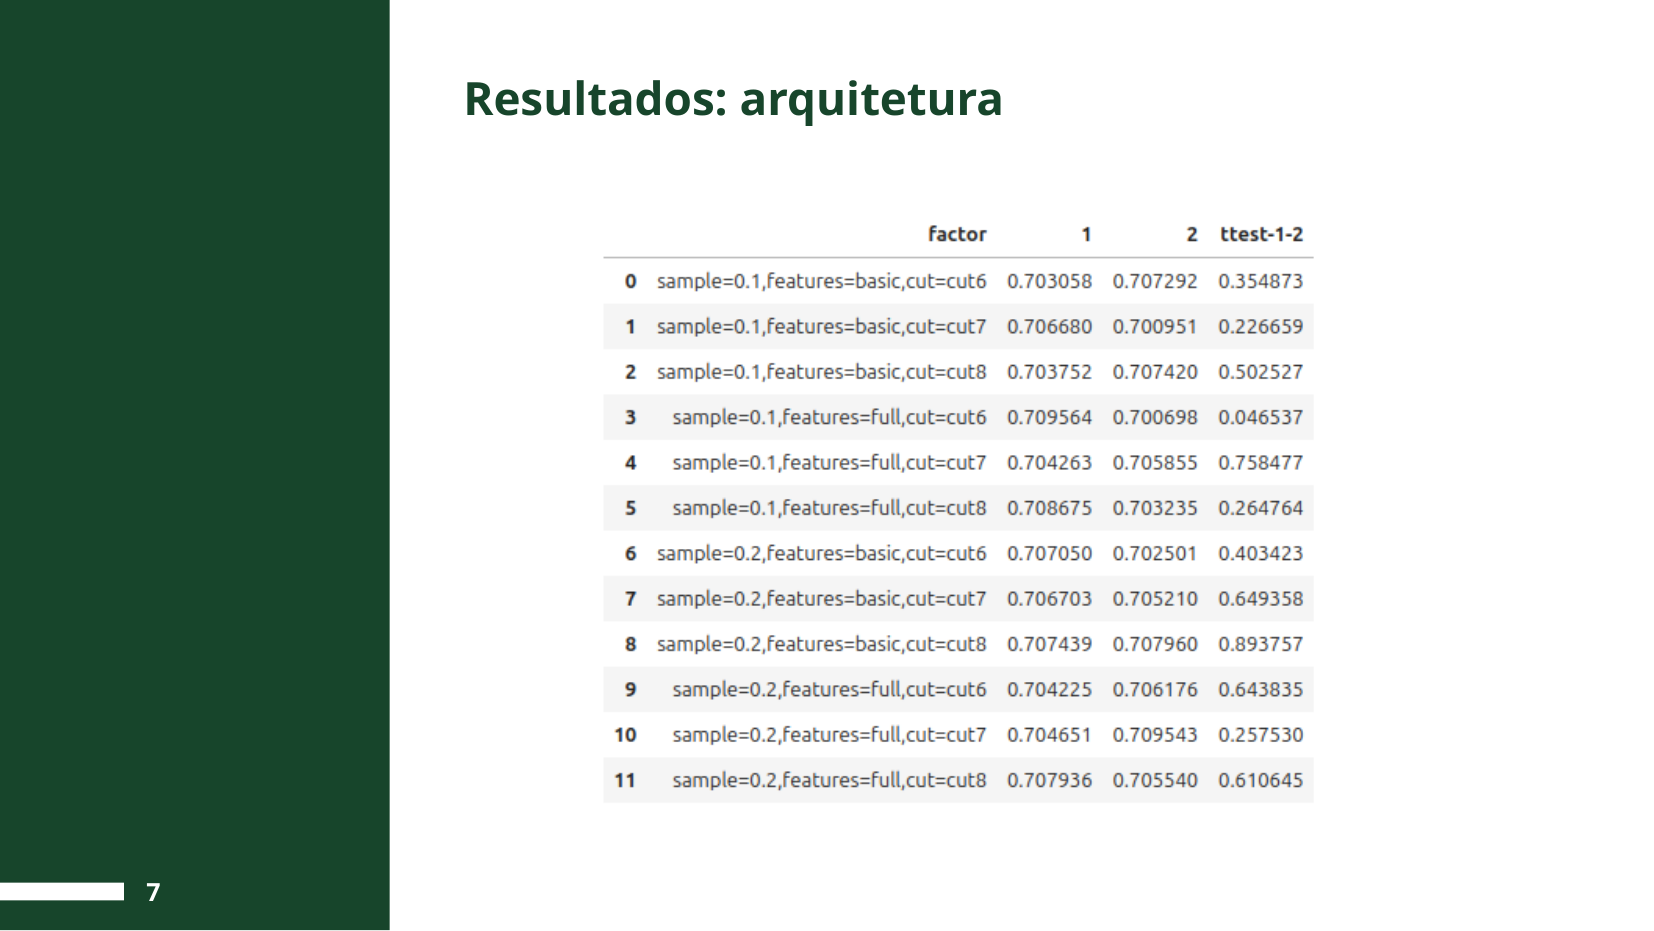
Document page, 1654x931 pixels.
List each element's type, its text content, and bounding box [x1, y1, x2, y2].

picture [596, 207, 1339, 814]
text_box [0, 0, 390, 931]
text_box Resultados: arquitetura [448, 59, 1601, 177]
text_box [79, 870, 228, 913]
